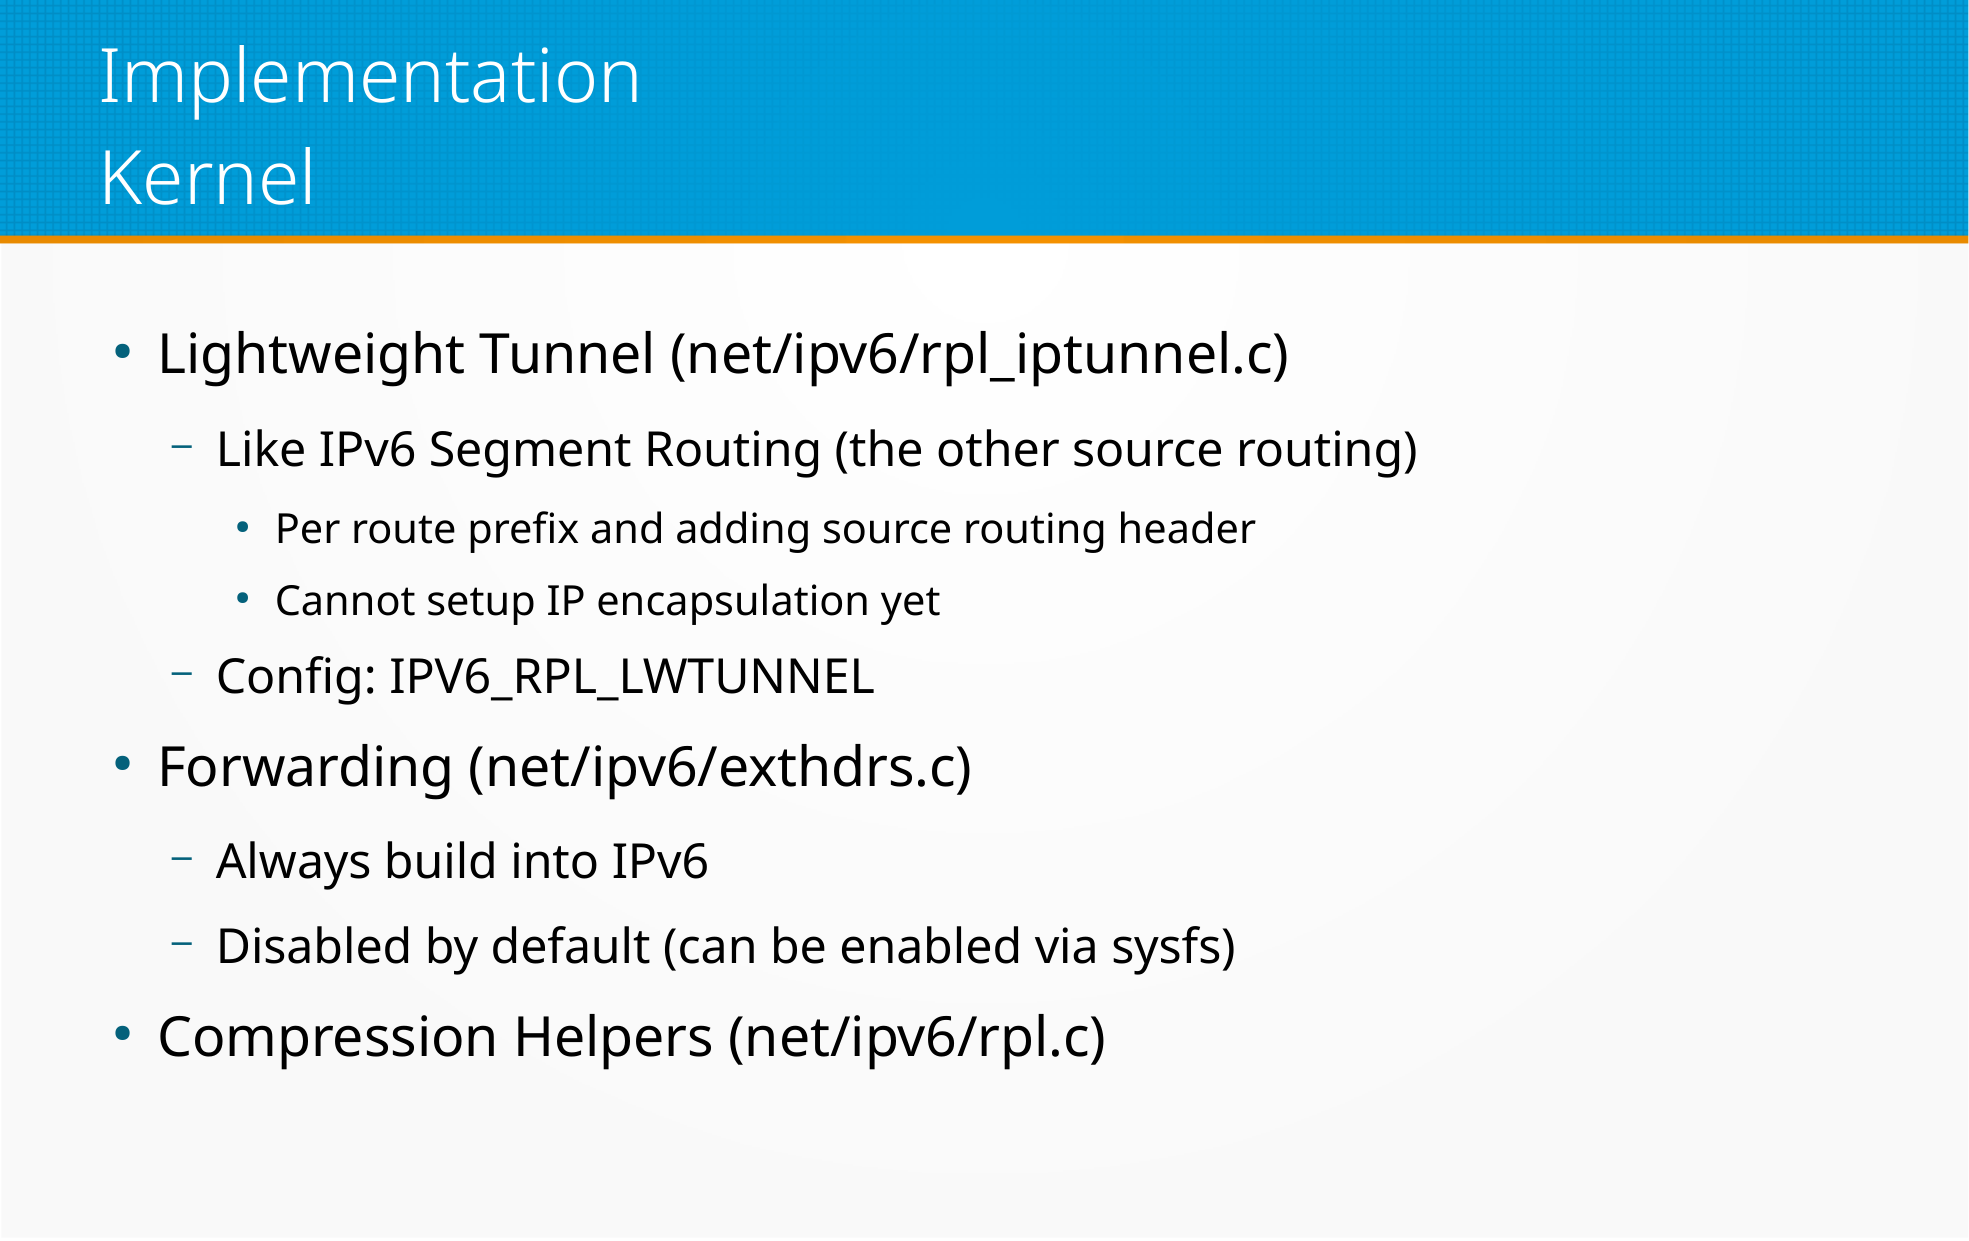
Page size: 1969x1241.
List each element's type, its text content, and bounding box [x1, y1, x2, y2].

title Implementation Kernel [98, 19, 1870, 227]
list Lightweight Tunnel (net/ipv6/rpl_iptunnel.c) Like IPv6 Segment Routing (the other source routing) Per route prefix and adding source routing header Cannot setup IP encapsulation yet Config: IPV6_RPL_LWTUNNEL Forwarding (net/ipv6/exthdrs.c) Always build into IPv6 Disabled by default (can be enabled via sysfs) Compression Helpers (net/ipv6/rpl.c) [98, 315, 1861, 1081]
picture [0, 236, 1969, 1241]
